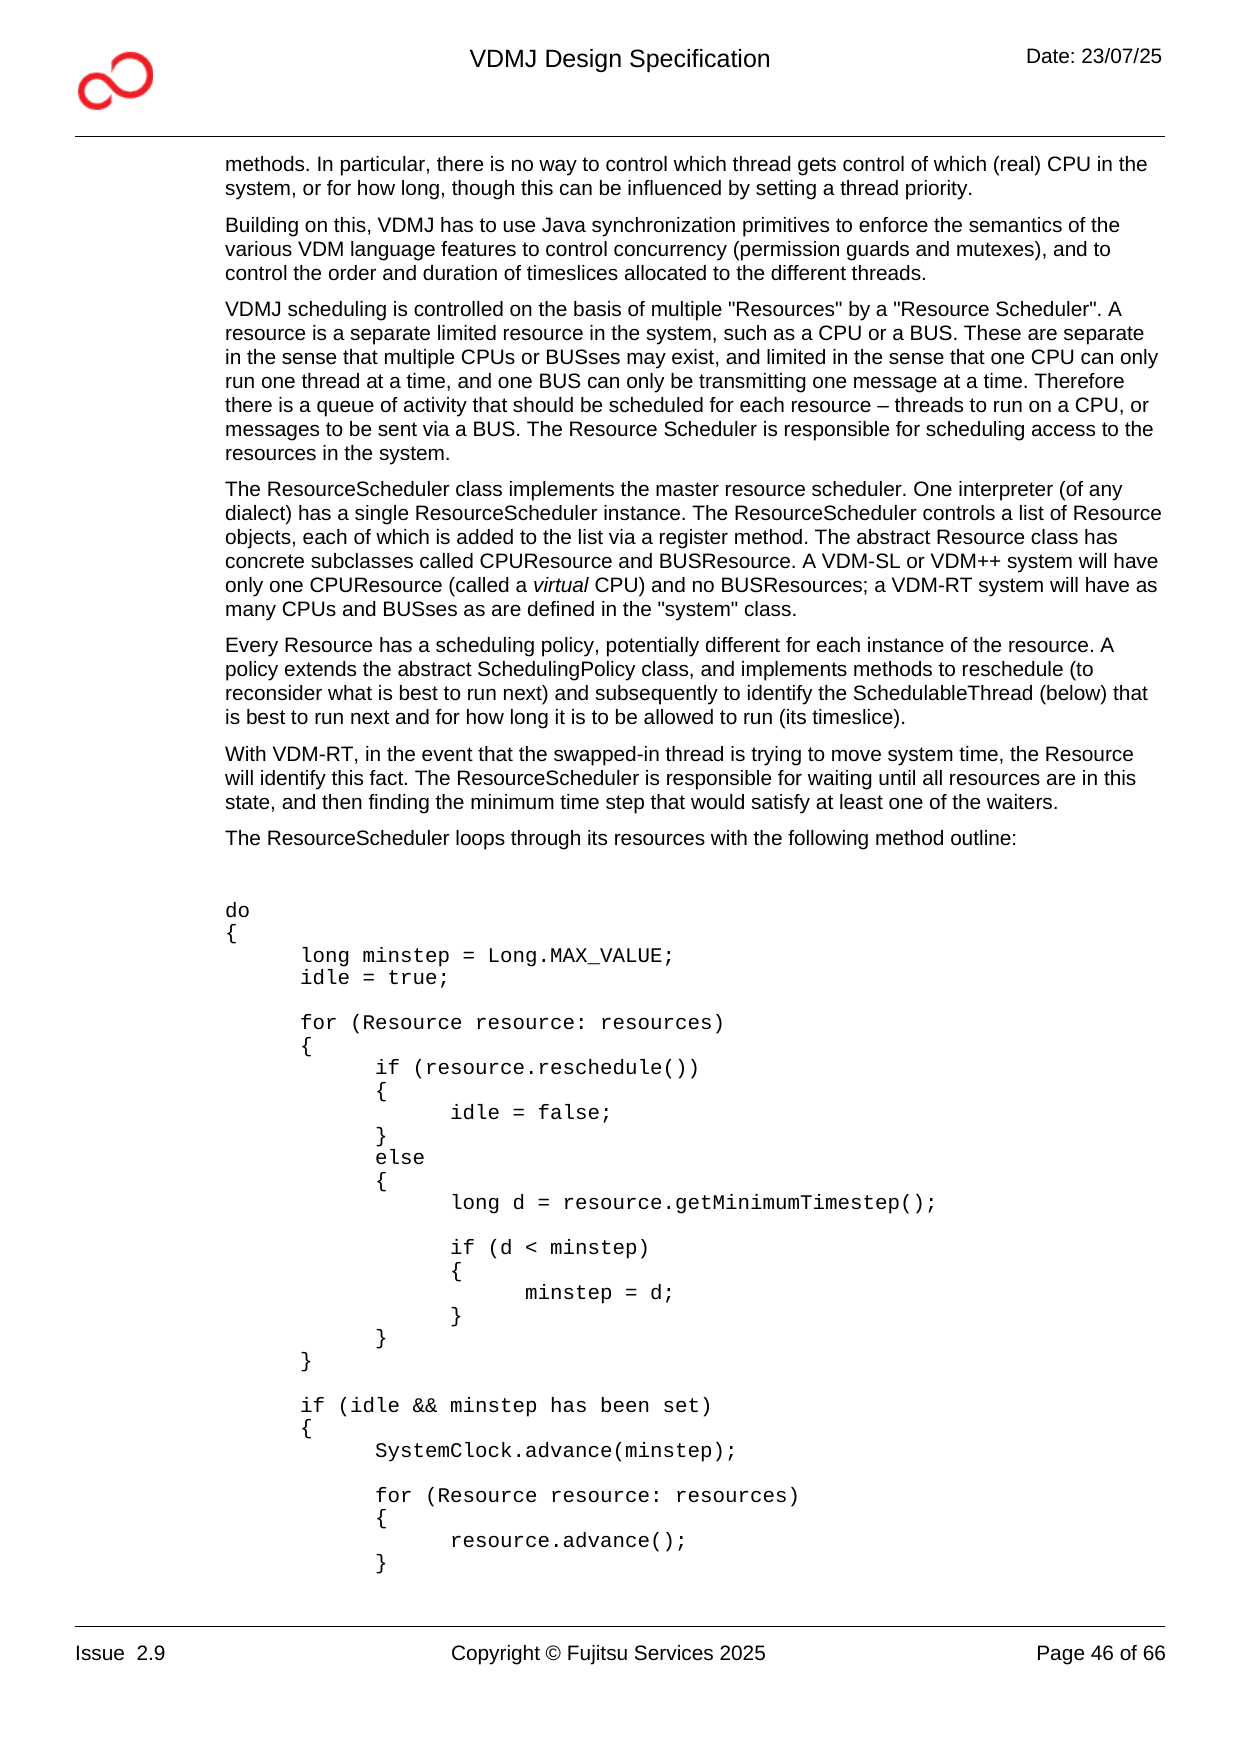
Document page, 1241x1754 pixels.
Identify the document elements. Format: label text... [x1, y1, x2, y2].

text idle = true; [225, 967, 1165, 989]
text for (Resource resource: resources) [225, 1484, 1165, 1507]
text long d = resource.getMinimumTimestep(); [225, 1192, 1165, 1214]
text The ResourceScheduler class implements the master resource scheduler. One interpreter (of any dialect) has a single ResourceScheduler instance. The ResourceScheduler controls a list of Resource objects, each of which is added to the list via a register method. The abstract Resource class has concrete subclasses called CPUResource and BUSResource. A VDM-SL or VDM++ system will have only one CPUResource (called a virtual CPU) and no BUSResources; a VDM-RT system will have as many CPUs and BUSses as are defined in the "system" class. [225, 477, 1165, 621]
text } [225, 1327, 1165, 1349]
text minstep = d; [225, 1282, 1165, 1304]
text else [225, 1147, 1165, 1169]
text } [225, 1304, 1165, 1327]
text idle = false; [225, 1102, 1165, 1124]
text The ResourceScheduler loops through its resources with the following method outline: [225, 826, 1165, 850]
text resource.advance(); [225, 1529, 1165, 1552]
text if (resource.reschedule()) [225, 1057, 1165, 1079]
text } [225, 1124, 1165, 1147]
text Building on this, VDMJ has to use Java synchronization primitives to enforce the semantics of the various VDM language features to control concurrency (permission guards and mutexes), and to control the order and duration of timeslices allocated to the different threads. [225, 213, 1165, 285]
text With VDM-RT, in the event that the swapped-in thread is trying to move system time, the Resource will identify this fact. The ResourceScheduler is responsible for waiting until all resources are in this state, and then finding the minimum time step that would satisfy at least one of the waiters. [225, 742, 1165, 814]
text { [225, 1507, 1165, 1529]
text SystemClock.advance(minstep); [225, 1439, 1165, 1462]
text { [225, 1417, 1165, 1439]
text { [225, 1079, 1165, 1102]
text { [225, 922, 1165, 944]
text methods. In particular, there is no way to control which thread gets control of which (real) CPU in the system, or for how long, though this can be influenced by setting a thread priority. [225, 152, 1165, 200]
text long minstep = Long.MAX_VALUE; [225, 944, 1165, 967]
text { [225, 1169, 1165, 1192]
text } [225, 1349, 1165, 1372]
text for (Resource resource: resources) [225, 1012, 1165, 1034]
text if (idle && minstep has been set) [225, 1394, 1165, 1417]
text VDMJ scheduling is controlled on the basis of multiple "Resources" by a "Resource Scheduler". A resource is a separate limited resource in the system, such as a CPU or a BUS. These are separate in the sense that multiple CPUs or BUSses may exist, and limited in the sense that one CPU can only run one thread at a time, and one BUS can only be transmitting one message at a time. Therefore there is a queue of activity that should be scheduled for each resource – threads to run on a CPU, or messages to be sent via a BUS. The Resource Scheduler is responsible for scheduling access to the resources in the system. [225, 297, 1165, 465]
text } [225, 1552, 1165, 1574]
text do [225, 899, 1165, 922]
text Every Resource has a scheduling policy, potentially different for each instance of the resource. A policy extends the abstract SchedulingPolicy class, and implements methods to reschedule (to reconsider what is best to run next) and subsequently to identify the SchedulableThread (below) that is best to run next and for how long it is to be allowed to run (its timeslice). [225, 634, 1165, 729]
text if (d < minstep) [225, 1237, 1165, 1259]
picture [78, 44, 153, 120]
text { [225, 1259, 1165, 1282]
text { [225, 1034, 1165, 1057]
